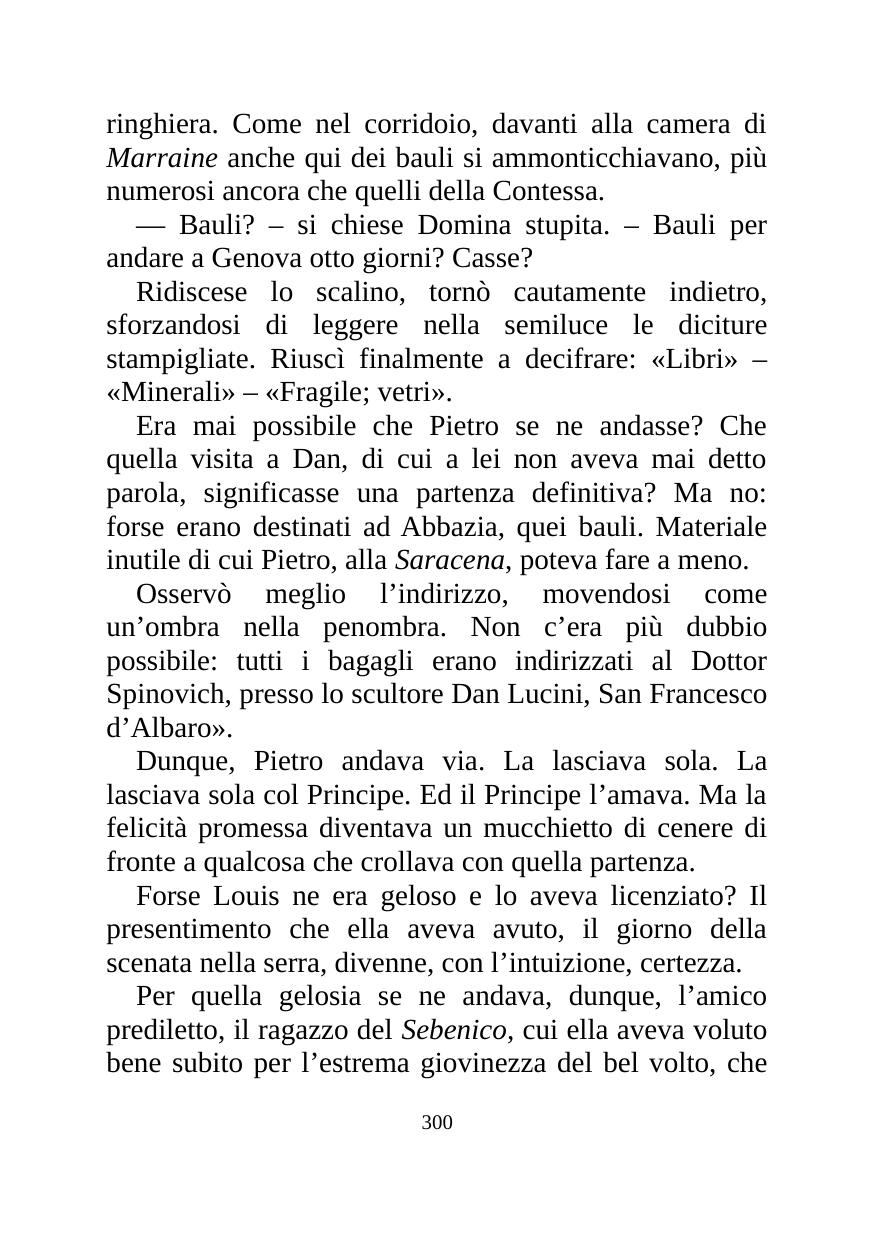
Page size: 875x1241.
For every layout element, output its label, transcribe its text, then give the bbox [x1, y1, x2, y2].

text ringhiera. Come nel corridoio, davanti alla camera di Marraine anche qui dei bauli si ammonticchiavano, più numerosi ancora che quelli della Contessa. [106, 106, 768, 207]
text Era mai possibile che Pietro se ne andasse? Che quella visita a Dan, di cui a lei non aveva mai detto parola, significasse una partenza definitiva? Ma no: forse erano destinati ad Abbazia, quei bauli. Materiale inutile di cui Pietro, alla Saracena, poteva fare a meno. [106, 408, 768, 576]
text Dunque, Pietro andava via. La lasciava sola. La lasciava sola col Principe. Ed il Principe l’amava. Ma la felicità promessa diventava un mucchietto di cenere di fronte a qualcosa che crollava con quella partenza. [106, 743, 768, 878]
text Osservò meglio l’indirizzo, movendosi come un’ombra nella penombra. Non c’era più dubbio possibile: tutti i bagagli erano indirizzati al Dottor Spinovich, presso lo scultore Dan Lucini, San Francesco d’Albaro». [106, 576, 768, 743]
text Per quella gelosia se ne andava, dunque, l’amico prediletto, il ragazzo del Sebenico, cui ella aveva voluto bene subito per l’estrema giovinezza del bel volto, che [106, 978, 768, 1079]
text — Bauli? – si chiese Domina stupita. – Bauli per andare a Genova otto giorni? Casse? [106, 207, 768, 274]
text Ridiscese lo scalino, tornò cautamente indietro, sforzandosi di leggere nella semiluce le diciture stampigliate. Riuscì finalmente a decifrare: «Libri» – «Minerali» – «Fragile; vetri». [106, 274, 768, 408]
text Forse Louis ne era geloso e lo aveva licenziato? Il presentimento che ella aveva avuto, il giorno della scenata nella serra, divenne, con l’intuizione, certezza. [106, 878, 768, 978]
